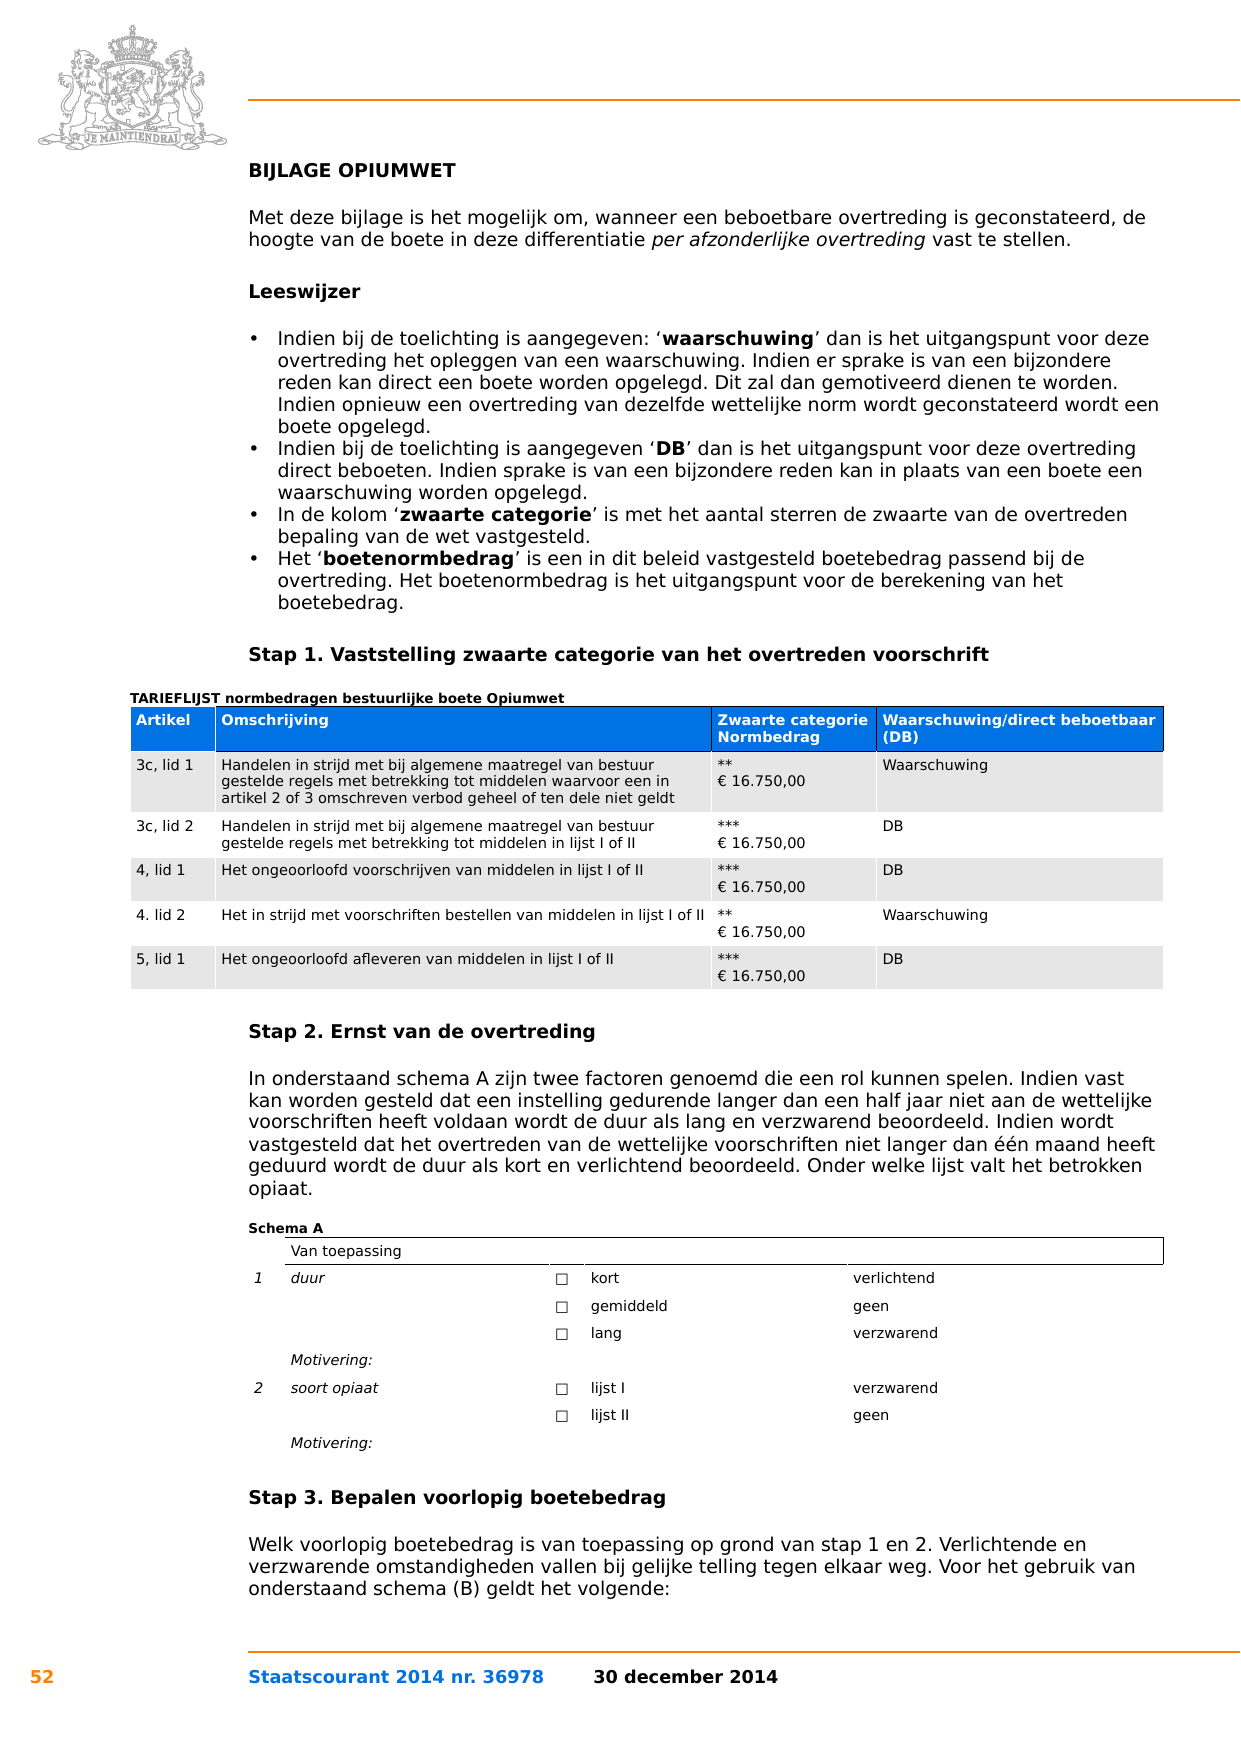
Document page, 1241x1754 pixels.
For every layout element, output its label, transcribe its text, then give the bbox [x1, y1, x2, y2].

table_cell verzwarend [848, 1375, 1163, 1401]
table_cell [249, 1238, 284, 1264]
text • In de kolom ‘zwaarte categorie’ is met het aantal sterren de zwaarte van de overtreden bepaling van de wet vastgesteld. [248, 504, 1163, 548]
text • Indien bij de toelichting is aangegeven: ‘waarschuwing’ dan is het uitgangspunt voor deze overtreding het opleggen van een waarschuwing. Indien er sprake is van een bijzondere reden kan direct een boete worden opgelegd. Dit zal dan gemotiveerd dienen te worden. Indien opnieuw een overtreding van dezelfde wettelijke norm wordt geconstateerd wordt een boete opgelegd. [248, 328, 1163, 438]
table_cell DB [877, 858, 1163, 901]
table_cell geen [848, 1403, 1163, 1429]
table_cell Handelen in strijd met bij algemene maatregel van bestuur gestelde regels met betrekking tot middelen in lijst I of II [216, 813, 711, 856]
table_cell Omschrijving [216, 707, 711, 751]
table_cell gemiddeld [585, 1293, 847, 1319]
table_cell □ [550, 1403, 584, 1429]
table_cell *** € 16.750,00 [712, 946, 876, 989]
table_cell lang [585, 1320, 847, 1347]
table_cell 2 [249, 1375, 284, 1429]
text • Het ‘boetenormbedrag’ is een in dit beleid vastgesteld boetebedrag passend bij de overtreding. Het boetenormbedrag is het uitgangspunt voor de berekening van het boetebedrag. [248, 548, 1163, 613]
table_cell ** € 16.750,00 [712, 752, 876, 812]
table_cell 3c, lid 1 [131, 752, 215, 812]
table_cell *** € 16.750,00 [712, 813, 876, 856]
table_cell Het in strijd met voorschriften bestellen van middelen in lijst I of II [216, 902, 711, 945]
subtitle Leeswijzer [248, 281, 1163, 303]
subtitle Stap 3. Bepalen voorlopig boetebedrag [248, 1487, 1163, 1509]
table_cell 5, lid 1 [131, 946, 215, 989]
subtitle BIJLAGE OPIUMWET [248, 160, 1163, 182]
text In onderstaand schema A zijn twee factoren genoemd die een rol kunnen spelen. Indien vast kan worden gesteld dat een instelling gedurende langer dan een half jaar niet aan de wettelijke voorschriften heeft voldaan wordt de duur als lang en verzwarend beoordeeld. Indien wordt vastgesteld dat het overtreden van de wettelijke voorschriften niet langer dan één maand heeft geduurd wordt de duur als kort en verlichtend beoordeeld. Onder welke lijst valt het betrokken opiaat. [248, 1067, 1163, 1199]
table_cell Waarschuwing/direct beboetbaar (DB) [877, 707, 1163, 751]
table_cell lijst I [585, 1375, 847, 1401]
table_cell lijst II [585, 1403, 847, 1429]
table_cell □ [550, 1293, 584, 1319]
table_cell Artikel [131, 707, 215, 751]
table_cell Motivering: [285, 1348, 1163, 1374]
table_cell Het ongeoorloofd afleveren van middelen in lijst I of II [216, 946, 711, 989]
table_cell □ [550, 1265, 584, 1292]
table_cell Handelen in strijd met bij algemene maatregel van bestuur gestelde regels met betrekking tot middelen waarvoor een in artikel 2 of 3 omschreven verbod geheel of ten dele niet geldt [216, 752, 711, 812]
table_cell □ [550, 1375, 584, 1401]
table_cell ** € 16.750,00 [712, 902, 876, 945]
table_cell verzwarend [848, 1320, 1163, 1347]
table_cell Waarschuwing [877, 752, 1163, 812]
picture [38, 25, 227, 150]
text Welk voorlopig boetebedrag is van toepassing op grond van stap 1 en 2. Verlichtende en verzwarende omstandigheden vallen bij gelijke telling tegen elkaar weg. Voor het gebruik van onderstaand schema (B) geldt het volgende: [248, 1534, 1163, 1600]
table_cell 1 [249, 1265, 284, 1374]
table_header Schema A [248, 1221, 1163, 1237]
subtitle Stap 2. Ernst van de overtreding [248, 1021, 1163, 1042]
table_cell verlichtend [848, 1265, 1163, 1292]
table_cell soort opiaat [285, 1375, 549, 1429]
table_header TARIEFLIJST normbedragen bestuurlijke boete Opiumwet [130, 691, 1163, 706]
table_cell geen [848, 1293, 1163, 1319]
table_cell kort [585, 1265, 847, 1292]
table_cell Het ongeoorloofd voorschrijven van middelen in lijst I of II [216, 858, 711, 901]
text • Indien bij de toelichting is aangegeven ‘DB’ dan is het uitgangspunt voor deze overtreding direct beboeten. Indien sprake is van een bijzondere reden kan in plaats van een boete een waarschuwing worden opgelegd. [248, 438, 1163, 504]
table_cell 4. lid 2 [131, 902, 215, 945]
table_cell 3c, lid 2 [131, 813, 215, 856]
table_cell Waarschuwing [877, 902, 1163, 945]
table_cell DB [877, 946, 1163, 989]
table_cell Van toepassing [285, 1238, 1163, 1264]
table_cell DB [877, 813, 1163, 856]
table_cell Motivering: [285, 1430, 1163, 1456]
table_cell [249, 1430, 284, 1456]
text Met deze bijlage is het mogelijk om, wanneer een beboetbare overtreding is geconstateerd, de hoogte van de boete in deze differentiatie per afzonderlijke overtreding vast te stellen. [248, 207, 1163, 251]
table_cell *** € 16.750,00 [712, 858, 876, 901]
table_cell □ [550, 1320, 584, 1347]
subtitle Stap 1. Vaststelling zwaarte categorie van het overtreden voorschrift [248, 643, 1163, 666]
table_cell Zwaarte categorie Normbedrag [712, 707, 876, 751]
table_cell 4, lid 1 [131, 858, 215, 901]
table_cell duur [285, 1265, 549, 1347]
